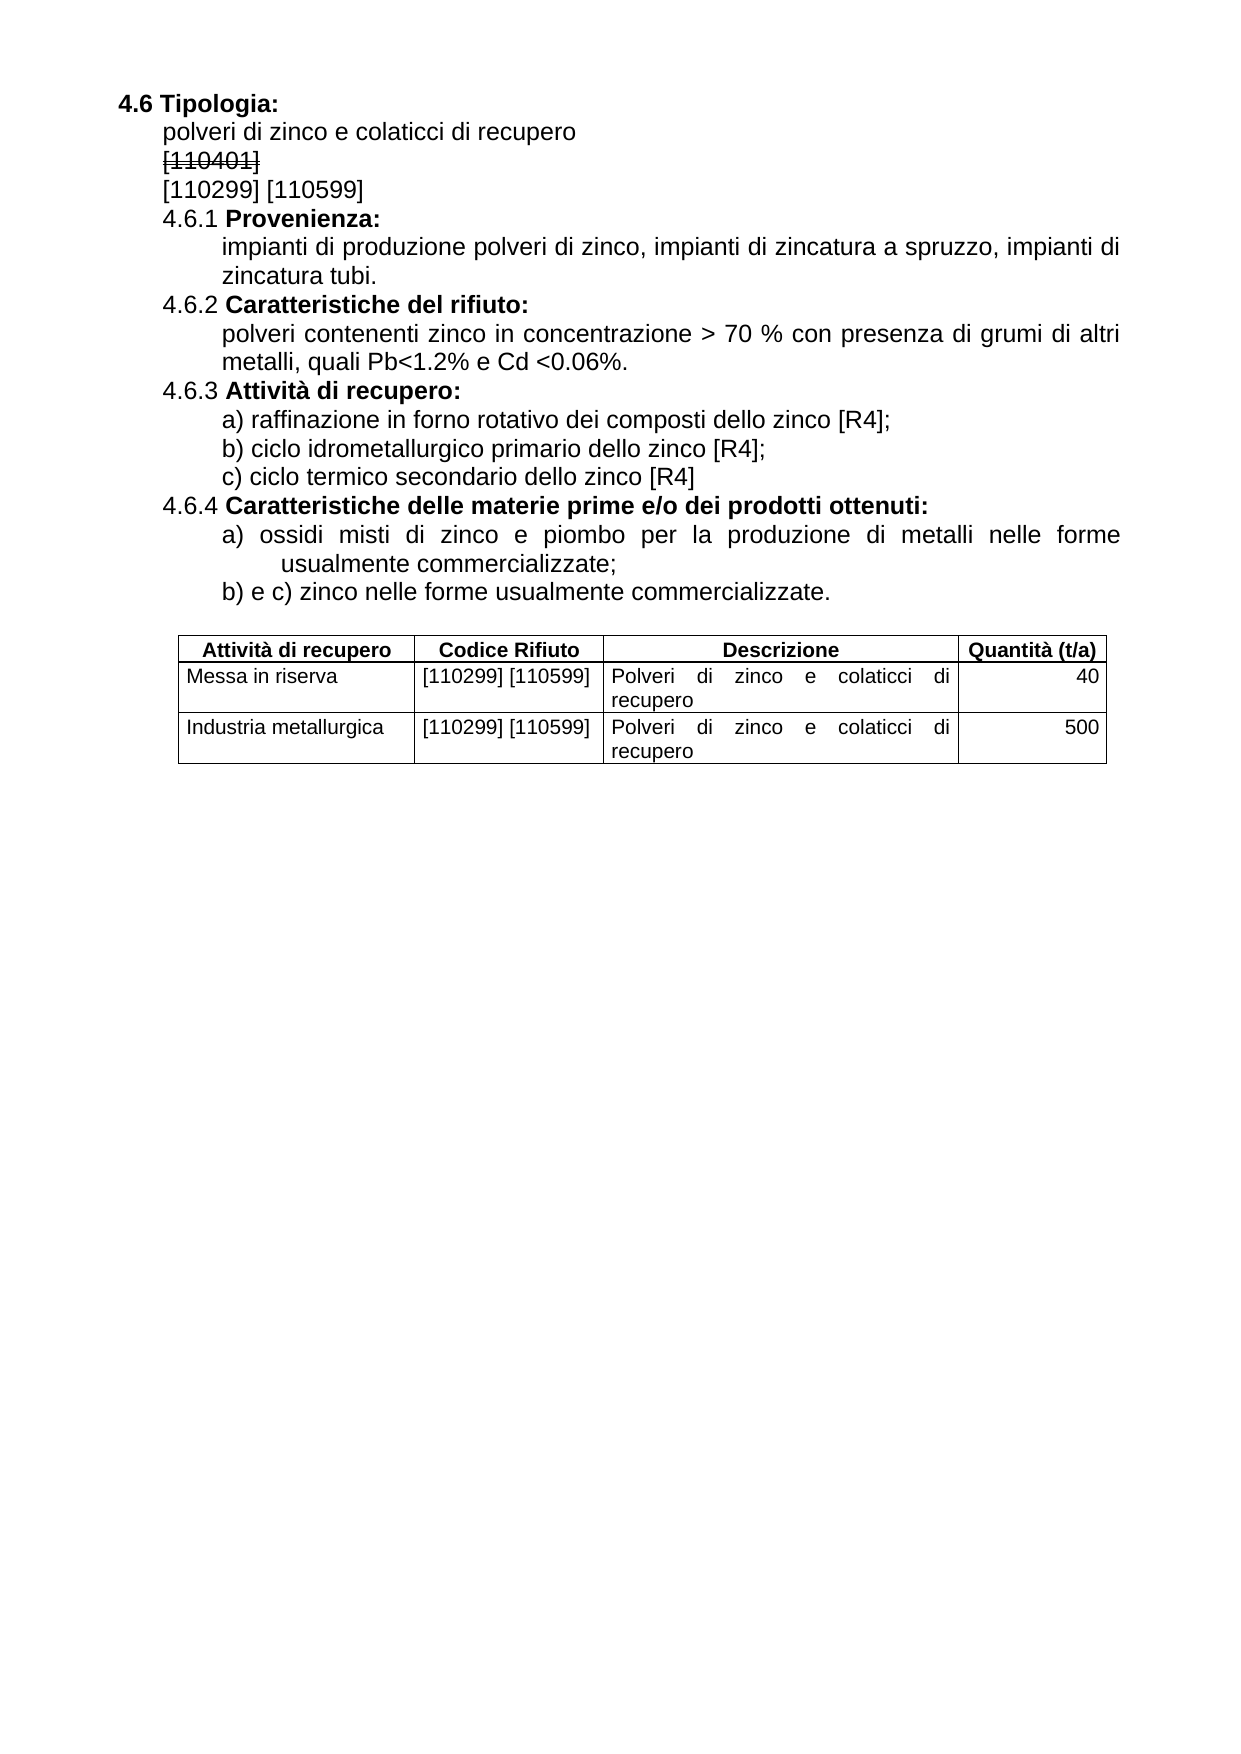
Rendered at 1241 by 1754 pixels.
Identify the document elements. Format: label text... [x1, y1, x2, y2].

text polveri contenenti zinco in concentrazione > 70 % con presenza di grumi di altri metalli, quali Pb<1.2% e Cd <0.06%. [222, 319, 1122, 376]
table_cell [110299] [110599] [415, 713, 603, 762]
table_cell Messa in riserva [179, 663, 414, 712]
text b) ciclo idrometallurgico primario dello zinco [R4]; [222, 434, 1122, 462]
table_header Quantità (t/a) [959, 636, 1106, 661]
table_header Descrizione [604, 636, 958, 661]
text 4.6.2 Caratteristiche del rifiuto: [162, 290, 1122, 319]
text 4.6.4 Caratteristiche delle materie prime e/o dei prodotti ottenuti: [162, 491, 1122, 520]
subtitle 4.6 Tipologia: [118, 89, 1122, 117]
table_cell 40 [959, 663, 1106, 712]
table_cell 500 [959, 713, 1106, 762]
text impianti di produzione polveri di zinco, impianti di zincatura a spruzzo, impianti di zincatura tubi. [222, 232, 1122, 290]
text 4.6.3 Attività di recupero: [162, 376, 1122, 405]
text 4.6.1 Provenienza: [162, 204, 1122, 232]
text b) e c) zinco nelle forme usualmente commercializzate. [222, 577, 1122, 606]
text a) raffinazione in forno rotativo dei composti dello zinco [R4]; [222, 405, 1122, 434]
text a) ossidi misti di zinco e piombo per la produzione di metalli nelle forme usualmente commercializzate; [222, 520, 1122, 577]
table_header Attività di recupero [179, 636, 414, 661]
text [110299] [110599] [162, 175, 1122, 204]
text [110401] [162, 146, 1122, 175]
text c) ciclo termico secondario dello zinco [R4] [222, 462, 1122, 491]
table_cell Industria metallurgica [179, 713, 414, 762]
table_cell [110299] [110599] [415, 663, 603, 712]
table_cell Polveri di zinco e colaticci di recupero [604, 713, 958, 762]
table_cell Polveri di zinco e colaticci di recupero [604, 663, 958, 712]
table_header Codice Rifiuto [415, 636, 603, 661]
text polveri di zinco e colaticci di recupero [162, 117, 1122, 146]
